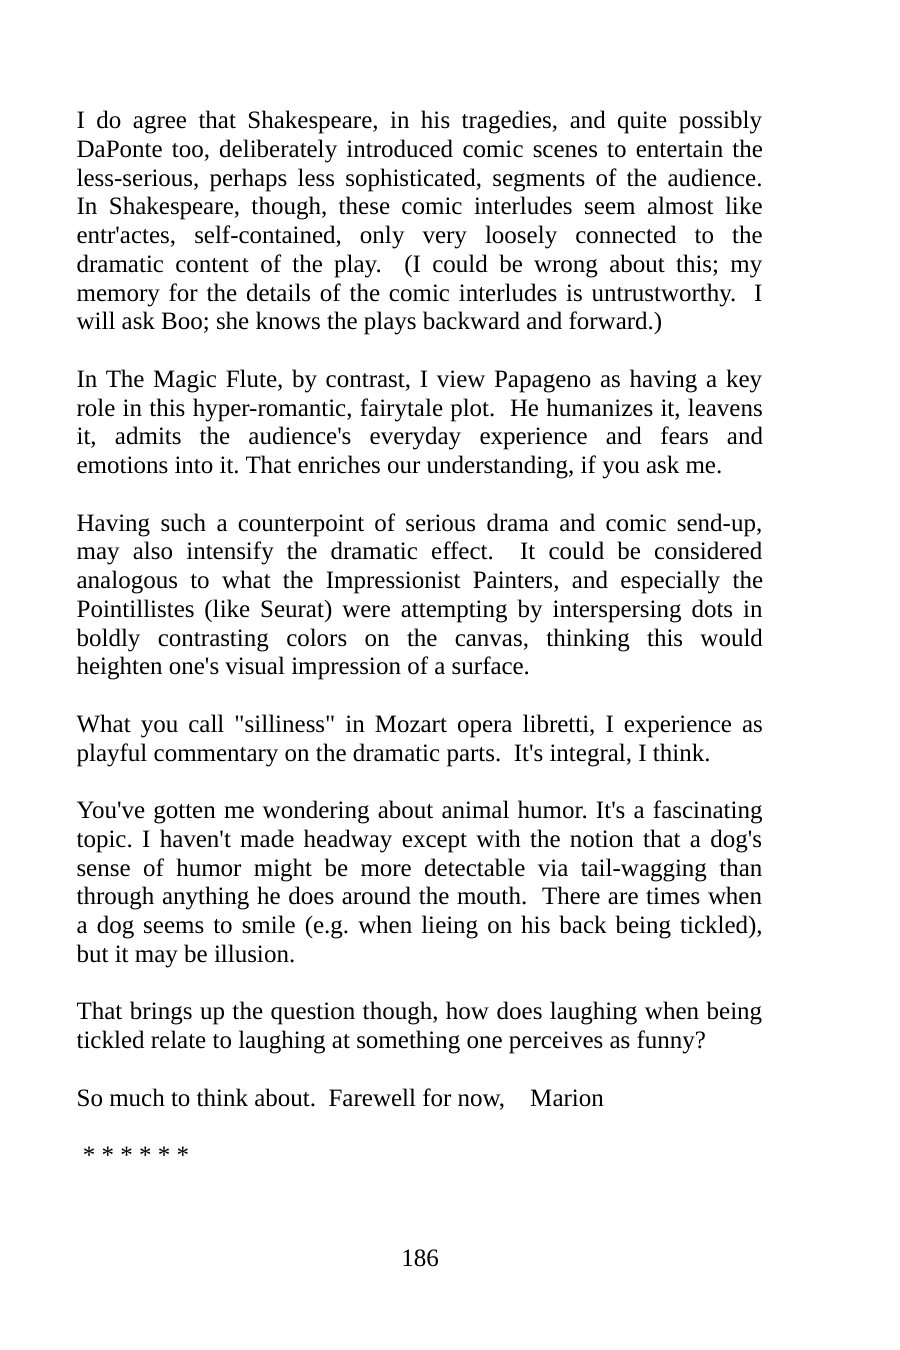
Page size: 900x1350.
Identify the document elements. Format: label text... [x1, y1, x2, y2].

text I do agree that Shakespeare, in his tragedies, and quite possibly DaPonte too, deliberately introduced comic scenes to entertain the less-serious, perhaps less sophisticated, segments of the audience. In Shakespeare, though, these comic interludes seem almost like entr'actes, self-contained, only very loosely connected to the dramatic content of the play. (I could be wrong about this; my memory for the details of the comic interludes is untrustworthy. I will ask Boo; she knows the plays backward and forward.) [76, 105, 763, 335]
text That brings up the question though, how does laughing when being tickled relate to laughing at something one perceives as funny? [76, 996, 763, 1054]
text What you call "silliness" in Mozart opera libretti, I experience as playful commentary on the dramatic parts. It's integral, I think. [76, 709, 763, 766]
text * * * * * * [76, 1140, 763, 1169]
text You've gotten me wondering about animal humor. It's a fascinating topic. I haven't made headway except with the notion that a dog's sense of humor might be more detectable via tail-wagging than through anything he does around the mouth. There are times when a dog seems to smile (e.g. when lieing on his back being tickled), but it may be illusion. [76, 795, 763, 968]
text So much to think about. Farewell for now, Marion [76, 1083, 763, 1111]
text Having such a counterpoint of serious drama and comic send-up, may also intensify the dramatic effect. It could be considered analogous to what the Impressionist Painters, and especially the Pointillistes (like Seurat) were attempting by interspersing dots in boldly contrasting colors on the canvas, thinking this would heighten one's visual impression of a surface. [76, 508, 763, 680]
text In The Magic Flute, by contrast, I view Papageno as having a key role in this hyper-romantic, fairytale plot. He humanizes it, leavens it, admits the audience's everyday experience and fears and emotions into it. That enriches our understanding, if you ask me. [76, 364, 763, 479]
